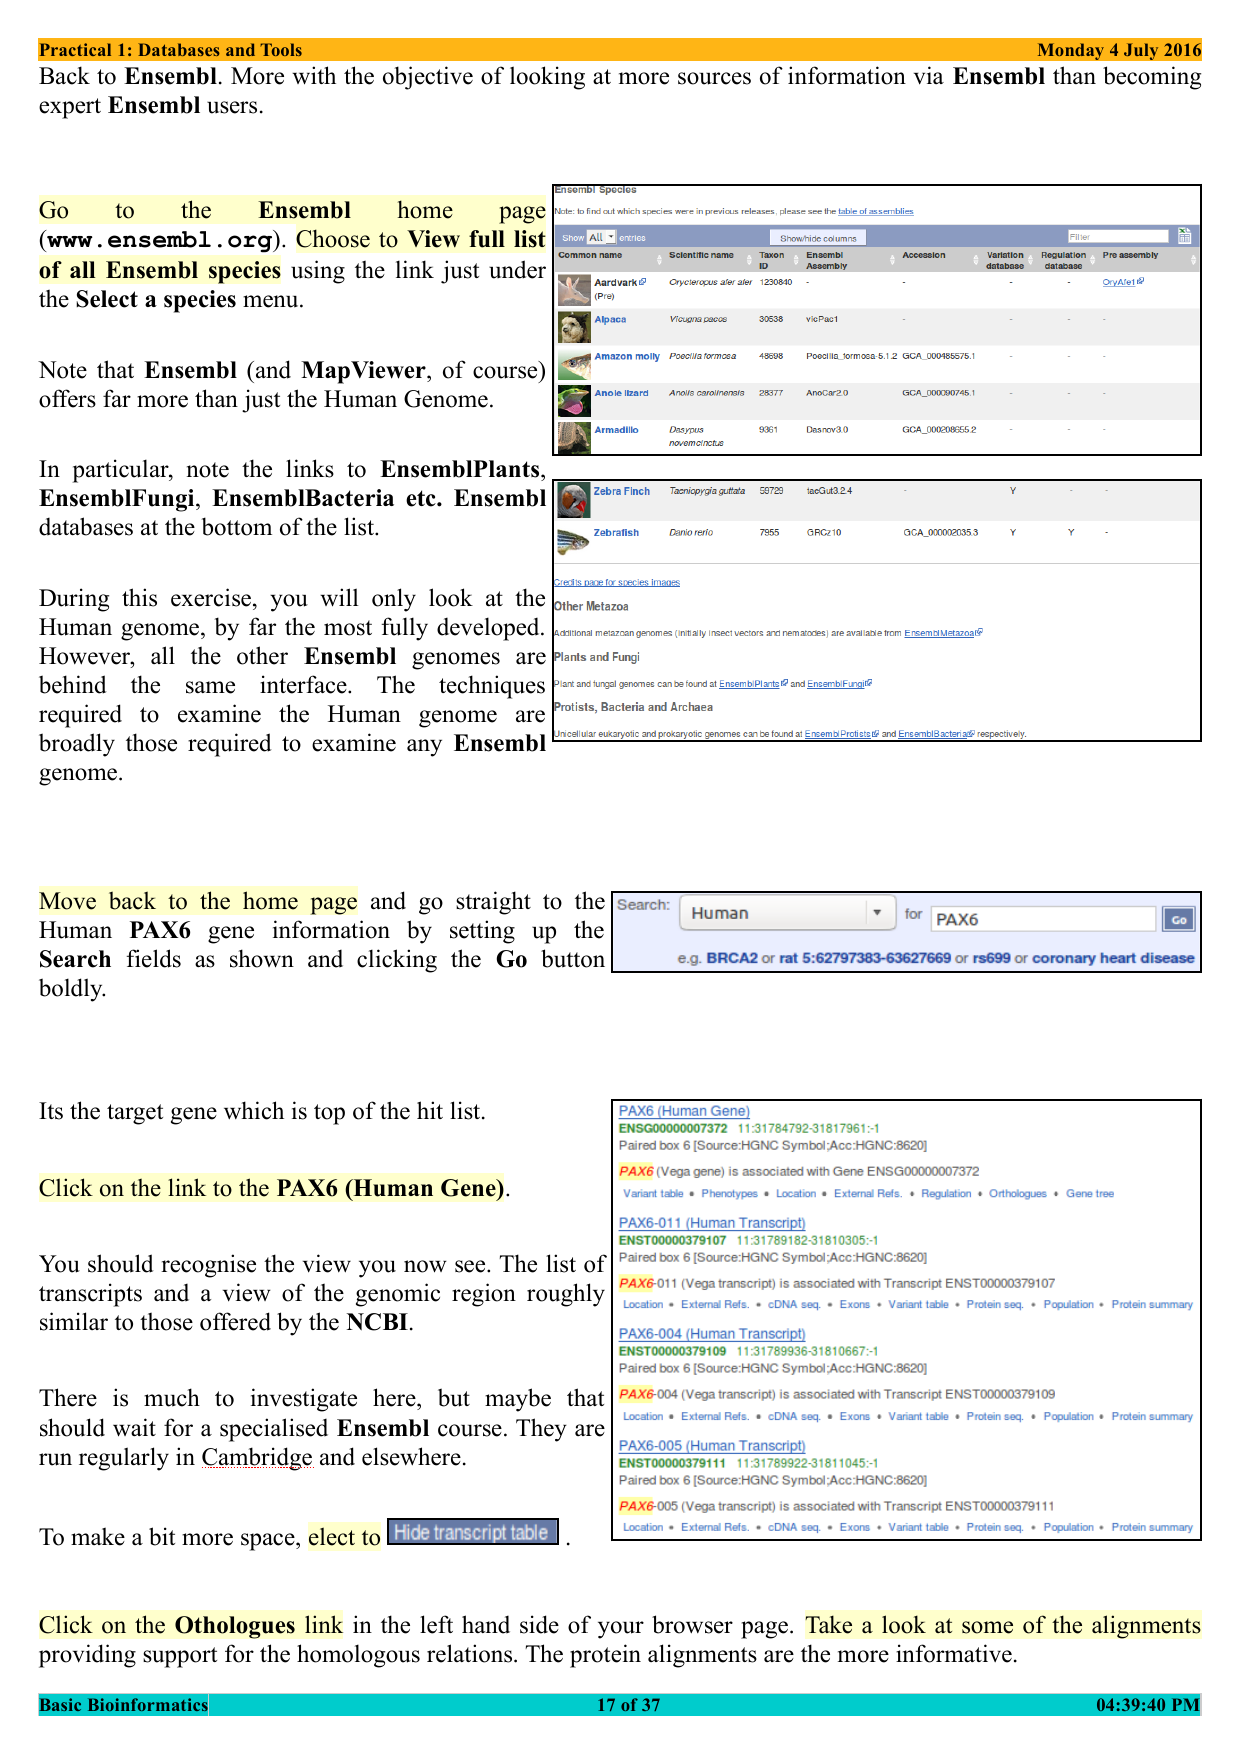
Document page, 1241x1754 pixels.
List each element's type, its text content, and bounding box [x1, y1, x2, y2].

picture [389, 1520, 557, 1543]
picture [554, 481, 1200, 740]
text Click on the link to the PAX6 (Human Gene). [38, 1172, 611, 1202]
picture [613, 1101, 1200, 1539]
text Its the target gene which is top of the hit list. [38, 1096, 1202, 1125]
text In particular, note the links to EnsemblPlants, EnsemblFungi, EnsemblBacteria etc. Ensembl databases at the bottom of the list. [38, 454, 1202, 541]
picture [613, 893, 1200, 971]
text During this exercise, you will only look at the Human genome, by far the most fully developed. However, all the other Ensembl genomes are behind the same interface. The techniques required to examine the Human genome are broadly those required to examine any Ensembl genome. [38, 582, 1202, 786]
text Note that Ensembl (and MapViewer, of course) offers far more than just the Human Genome. [38, 354, 552, 413]
text To make a bit more space, elect to. [38, 1518, 1202, 1551]
text There is much to investigate here, but maybe that should wait for a specialised Ensembl course. They are run regularly in Cambridge and elsewhere. [38, 1383, 611, 1471]
text Go to the Ensembl home page (www.ensembl.org). Choose to View full list of all Ensembl species using the link just under the Select a species menu. [38, 195, 552, 313]
text You should recognise the view you now see. The list of transcripts and a view of the genomic region roughly similar to those offered by the NCBI. [38, 1249, 611, 1336]
text Move back to the home page and go straight to the Human PAX6 gene information by setting up the Search fields as shown and clicking the Go button boldly. [38, 886, 1202, 1002]
picture [554, 186, 1200, 454]
text Click on the Othologues link in the left hand side of your browser page. Take a look at some of the alignments providing support for the homologous relations. The protein alignments are the more informative. [38, 1610, 1202, 1668]
text Back to Ensembl. More with the objective of looking at more sources of information via Ensembl than becoming expert Ensembl users. [38, 61, 1202, 119]
